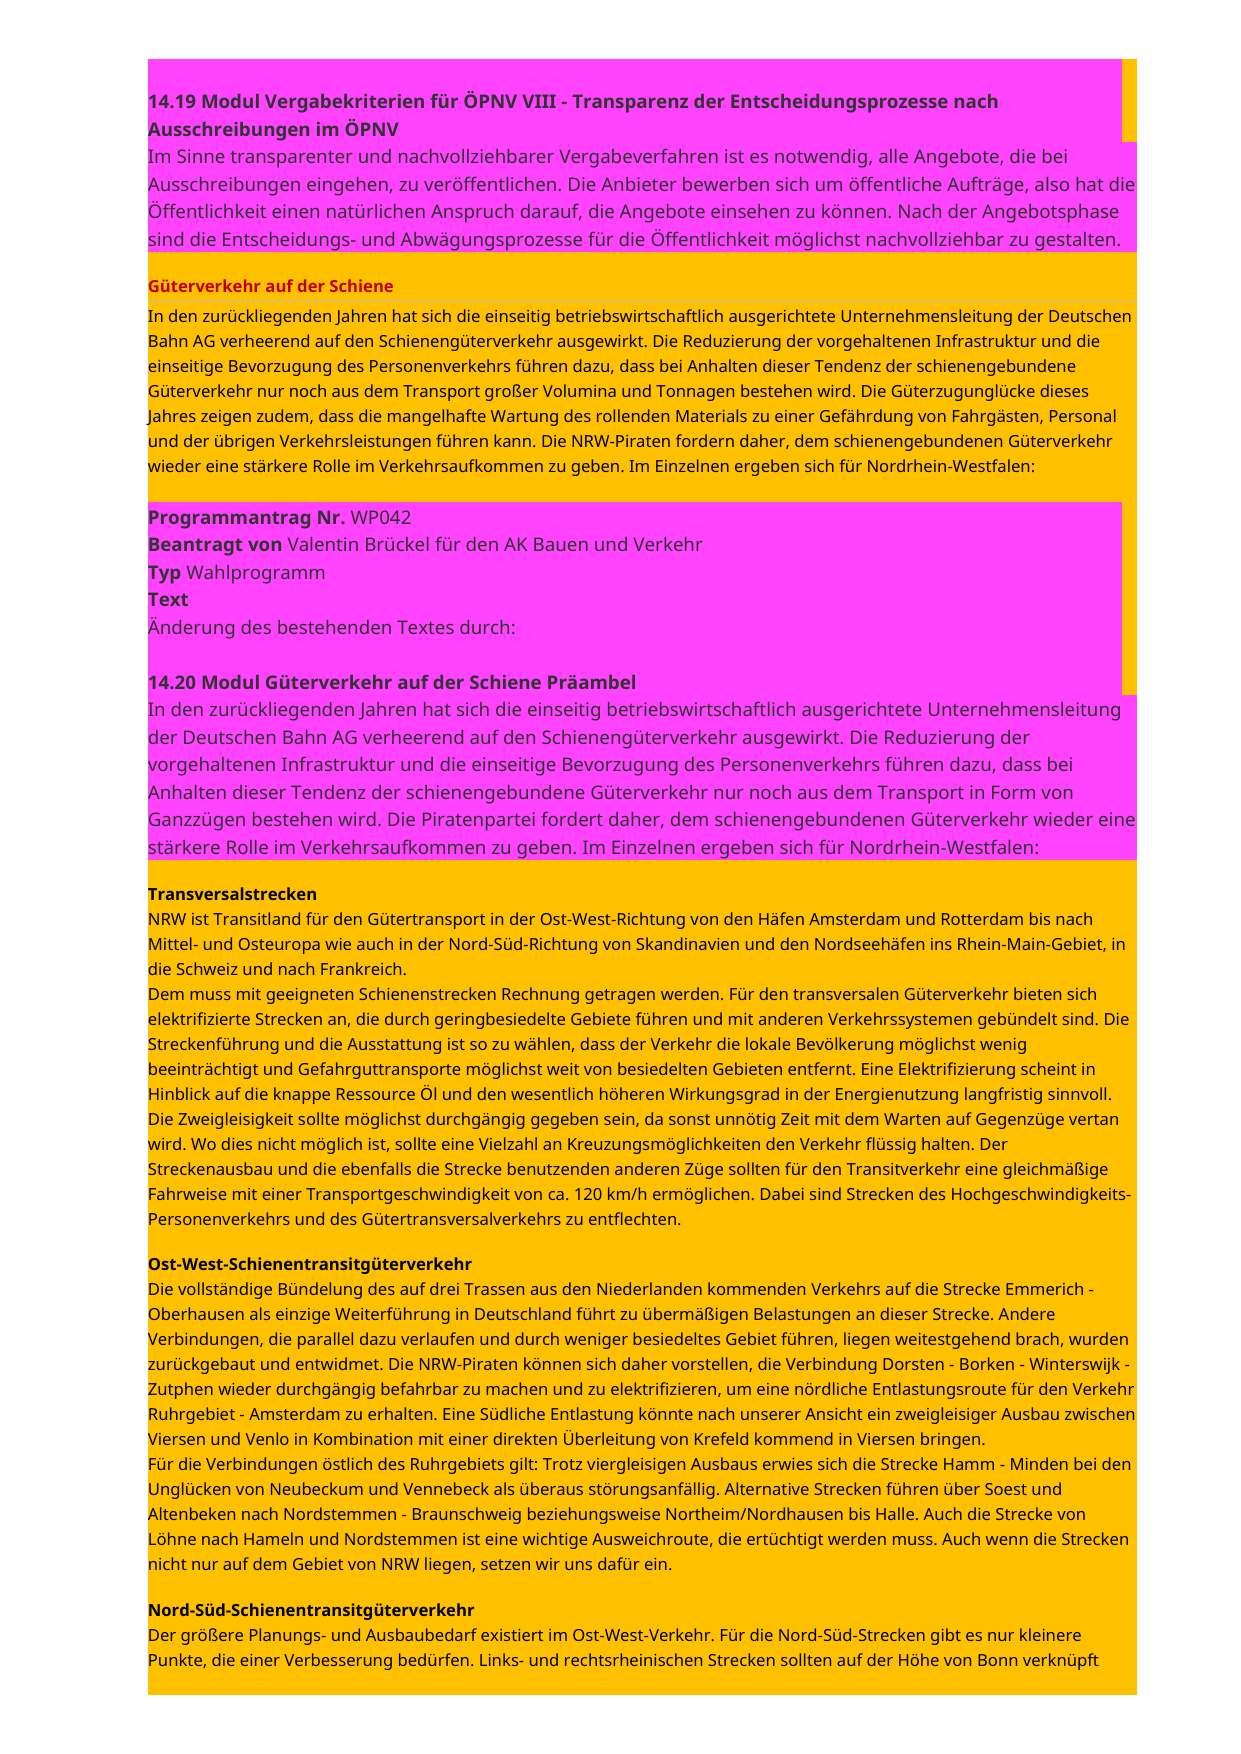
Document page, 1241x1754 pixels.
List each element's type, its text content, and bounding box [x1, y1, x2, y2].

text Dem muss mit geeigneten Schienenstrecken Rechnung getragen werden. Für den transversalen Güterverkehr bieten sich elektrifizierte Strecken an, die durch geringbesiedelte Gebiete führen und mit anderen Verkehrssystemen gebündelt sind. Die Streckenführung und die Ausstattung ist so zu wählen, dass der Verkehr die lokale Bevölkerung möglichst wenig beeinträchtigt und Gefahrguttransporte möglichst weit von besiedelten Gebieten entfernt. Eine Elektrifizierung scheint in Hinblick auf die knappe Ressource Öl und den wesentlich höheren Wirkungsgrad in der Energienutzung langfristig sinnvoll. Die Zweigleisigkeit sollte möglichst durchgängig gegeben sein, da sonst unnötig Zeit mit dem Warten auf Gegenzüge vertan wird. Wo dies nicht möglich ist, sollte eine Vielzahl an Kreuzungsmöglichkeiten den Verkehr flüssig halten. Der Streckenausbau und die ebenfalls die Strecke benutzenden anderen Züge sollten für den Transitverkehr eine gleichmäßige Fahrweise mit einer Transportgeschwindigkeit von ca. 120 km/h ermöglichen. Dabei sind Strecken des Hochgeschwindigkeits-Personenverkehrs und des Gütertransversalverkehrs zu entflechten. [148, 980, 1137, 1230]
text Typ Wahlprogramm [148, 557, 1122, 585]
text Der größere Planungs- und Ausbaubedarf existiert im Ost-West-Verkehr. Für die Nord-Süd-Strecken gibt es nur kleinere Punkte, die einer Verbesserung bedürfen. Links- und rechtsrheinischen Strecken sollten auf der Höhe von Bonn verknüpft [148, 1621, 1137, 1671]
text In den zurückliegenden Jahren hat sich die einseitig betriebswirtschaftlich ausgerichtete Unternehmensleitung der Deutschen Bahn AG verheerend auf den Schienengüterverkehr ausgewirkt. Die Reduzierung der vorgehaltenen Infrastruktur und die einseitige Bevorzugung des Personenverkehrs führen dazu, dass bei Anhalten dieser Tendenz der schienengebundene Güterverkehr nur noch aus dem Transport großer Volumina und Tonnagen bestehen wird. Die Güterzugunglücke dieses Jahres zeigen zudem, dass die mangelhafte Wartung des rollenden Materials zu einer Gefährdung von Fahrgästen, Personal und der übrigen Verkehrsleistungen führen kann. Die NRW-Piraten fordern daher, dem schienengebundenen Güterverkehr wieder eine stärkere Rolle im Verkehrsaufkommen zu geben. Im Einzelnen ergeben sich für Nordrhein-Westfalen: [148, 302, 1137, 477]
text Änderung des bestehenden Textes durch: [148, 612, 1122, 640]
text Programmantrag Nr. WP042 [148, 502, 1122, 530]
text In den zurückliegenden Jahren hat sich die einseitig betriebswirtschaftlich ausgerichtete Unternehmensleitung der Deutschen Bahn AG verheerend auf den Schienengüterverkehr ausgewirkt. Die Reduzierung der vorgehaltenen Infrastruktur und die einseitige Bevorzugung des Personenverkehrs führen dazu, dass bei Anhalten dieser Tendenz der schienengebundene Güterverkehr nur noch aus dem Transport in Form von Ganzzügen bestehen wird. Die Piratenpartei fordert daher, dem schienengebundenen Güterverkehr wieder eine stärkere Rolle im Verkehrsaufkommen zu geben. Im Einzelnen ergeben sich für Nordrhein-Westfalen: [148, 695, 1137, 860]
text Für die Verbindungen östlich des Ruhrgebiets gilt: Trotz viergleisigen Ausbaus erwies sich die Strecke Hamm - Minden bei den Unglücken von Neubeckum und Vennebeck als überaus störungsanfällig. Alternative Strecken führen über Soest und Altenbeken nach Nordstemmen - Braunschweig beziehungsweise Northeim/Nordhausen bis Halle. Auch die Strecke von Löhne nach Hameln und Nordstemmen ist eine wichtige Ausweichroute, die ertüchtigt werden muss. Auch wenn die Strecken nicht nur auf dem Gebiet von NRW liegen, setzen wir uns dafür ein. [148, 1451, 1137, 1576]
text Güterverkehr auf der Schiene [148, 274, 1137, 301]
text Text [148, 585, 1122, 612]
text 14.20 Modul Güterverkehr auf der Schiene Präambel [148, 667, 1122, 695]
text Ost-West-Schienentransitgüterverkehr [148, 1253, 1137, 1276]
text Beantragt von Valentin Brückel für den AK Bauen und Verkehr [148, 530, 1122, 557]
text 14.19 Modul Vergabekriterien für ÖPNV VIII - Transparenz der Entscheidungsprozesse nach Ausschreibungen im ÖPNV [148, 87, 1122, 142]
text NRW ist Transitland für den Gütertransport in der Ost-West-Richtung von den Häfen Amsterdam und Rotterdam bis nach Mittel- und Osteuropa wie auch in der Nord-Süd-Richtung von Skandinavien und den Nordseehäfen ins Rhein-Main-Gebiet, in die Schweiz und nach Frankreich. [148, 905, 1137, 980]
text Nord-Süd-Schienentransitgüterverkehr [148, 1598, 1137, 1621]
text Die vollständige Bündelung des auf drei Trassen aus den Niederlanden kommenden Verkehrs auf die Strecke Emmerich - Oberhausen als einzige Weiterführung in Deutschland führt zu übermäßigen Belastungen an dieser Strecke. Andere Verbindungen, die parallel dazu verlaufen und durch weniger besiedeltes Gebiet führen, liegen weitestgehend brach, wurden zurückgebaut und entwidmet. Die NRW-Piraten können sich daher vorstellen, die Verbindung Dorsten - Borken - Winterswijk - Zutphen wieder durchgängig befahrbar zu machen und zu elektrifizieren, um eine nördliche Entlastungsroute für den Verkehr Ruhrgebiet - Amsterdam zu erhalten. Eine Südliche Entlastung könnte nach unserer Ansicht ein zweigleisiger Ausbau zwischen Viersen und Venlo in Kombination mit einer direkten Überleitung von Krefeld kommend in Viersen bringen. [148, 1276, 1137, 1451]
text Transversalstrecken [148, 882, 1137, 905]
text Im Sinne transparenter und nachvollziehbarer Vergabeverfahren ist es notwendig, alle Angebote, die bei Ausschreibungen eingehen, zu veröffentlichen. Die Anbieter bewerben sich um öffentliche Aufträge, also hat die Öffentlichkeit einen natürlichen Anspruch darauf, die Angebote einsehen zu können. Nach der Angebotsphase sind die Entscheidungs- und Abwägungsprozesse für die Öffentlichkeit möglichst nachvollziehbar zu gestalten. [148, 142, 1137, 252]
